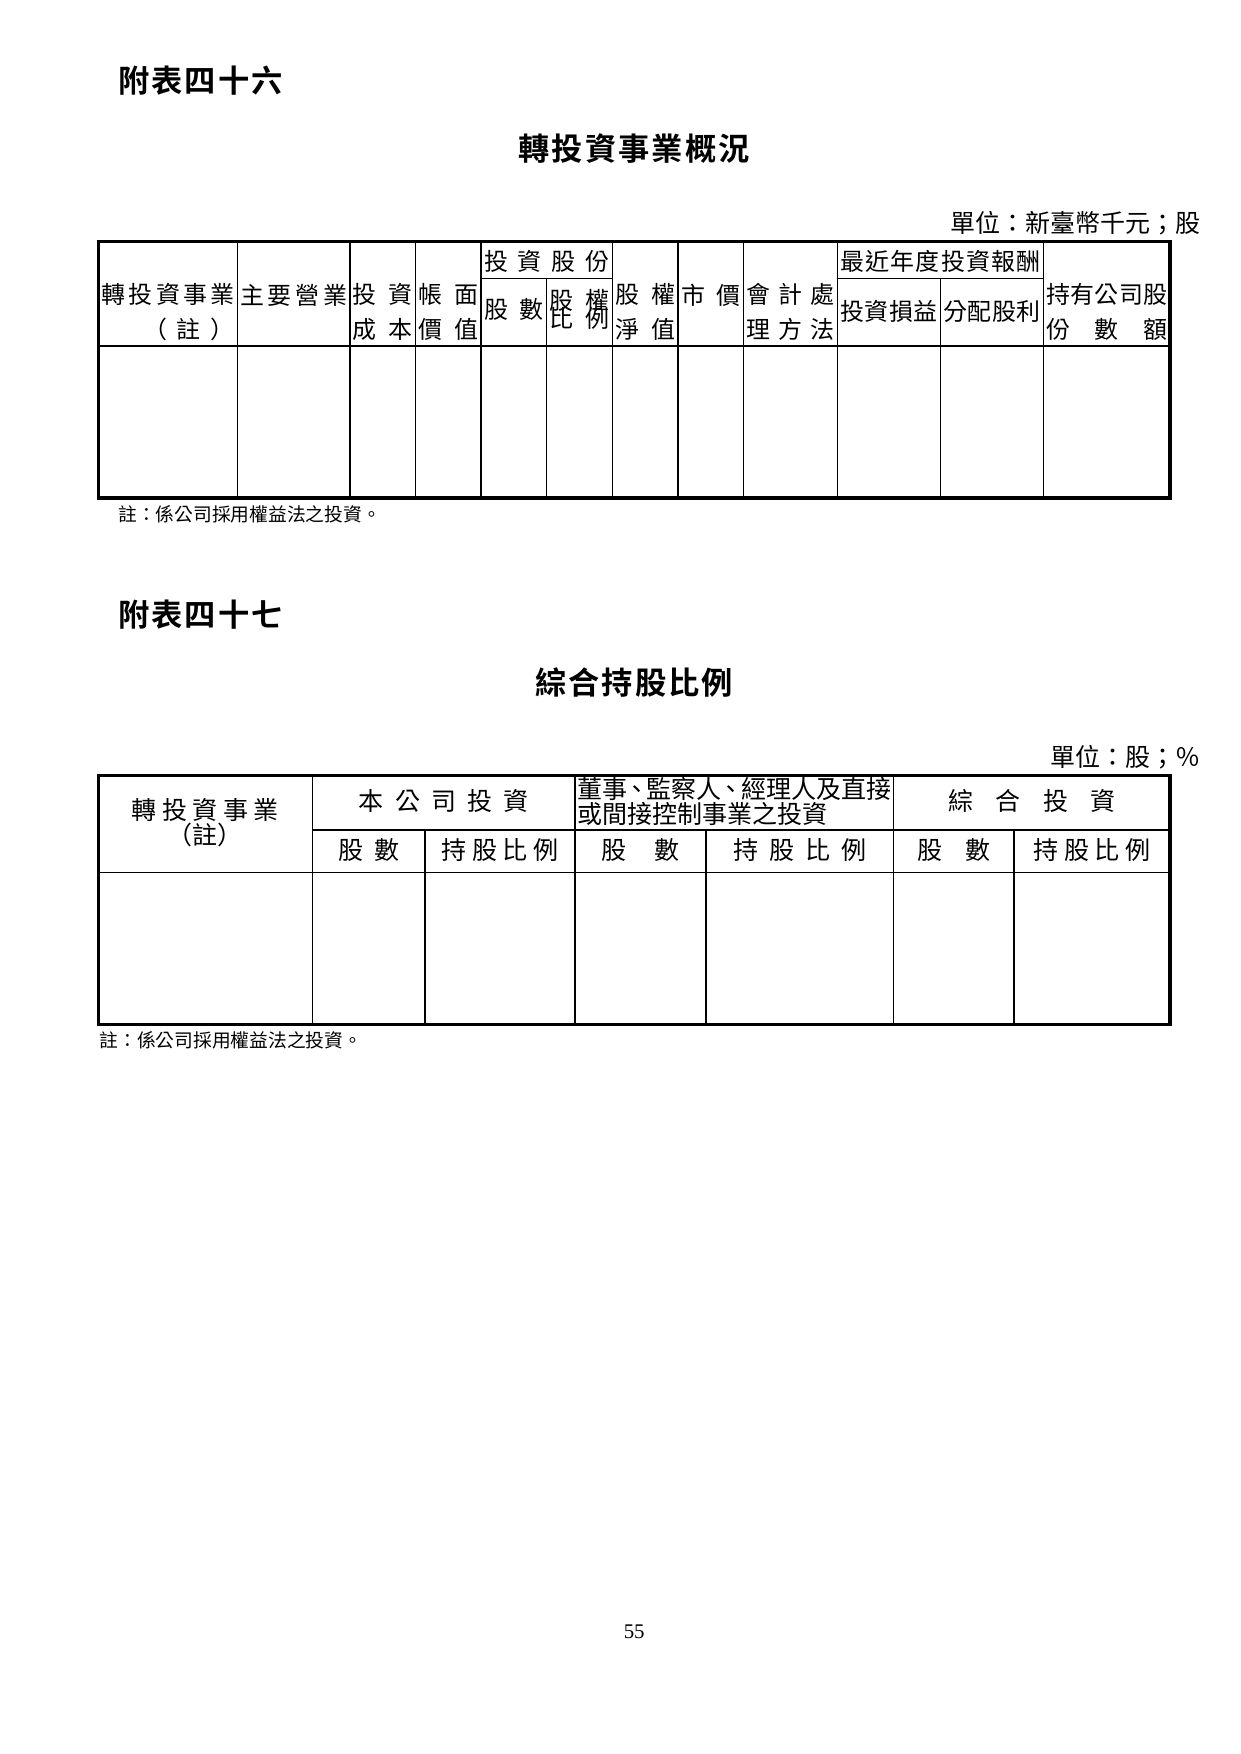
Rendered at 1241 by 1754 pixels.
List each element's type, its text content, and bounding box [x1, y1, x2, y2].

table_header 投資股份 [482, 243, 612, 278]
table_cell [1015, 873, 1168, 1023]
text 單位：新臺幣千元；股 [118, 203, 1199, 240]
table_cell 股權比例 [547, 279, 612, 345]
text 轉投資事業概況 [118, 124, 1150, 169]
table_cell [613, 347, 677, 496]
table_header 股權淨值 [613, 243, 677, 345]
table_cell [744, 347, 837, 496]
text 註：係公司採用權益法之投資。 [118, 500, 1150, 527]
table_header 持有公司股份數額 [1044, 243, 1168, 345]
table_cell [238, 347, 349, 496]
table_cell [426, 873, 574, 1023]
table_header 會計處理方法 [744, 243, 837, 345]
table_cell [894, 873, 1013, 1023]
table_cell [1044, 347, 1168, 496]
text 附表四十七 [118, 591, 1150, 636]
table_header 主要營業 [238, 243, 349, 345]
table_cell 股 數 [313, 831, 424, 871]
table_header 本 公 司 投 資 [313, 777, 574, 829]
table_cell 投資損益 [838, 279, 940, 345]
table_header 綜 合 投 資 [894, 777, 1168, 829]
table_cell [576, 873, 705, 1023]
table_cell 持 股 比 例 [1015, 831, 1168, 871]
text 單位：股；％ [118, 738, 1199, 774]
table_cell [100, 347, 237, 496]
table_cell [482, 347, 546, 496]
text 註：係公司採用權益法之投資。 [99, 1026, 1150, 1053]
table_header 投資 成本 [351, 243, 415, 345]
table_cell [941, 347, 1043, 496]
table_header 最近年度投資報酬 [838, 243, 1043, 278]
table_cell 股數 [482, 279, 546, 345]
table_cell [547, 347, 612, 496]
table_cell 分配股利 [941, 279, 1043, 345]
text 附表四十六 [118, 57, 1150, 102]
table_cell [313, 873, 424, 1023]
table_cell [707, 873, 893, 1023]
table_cell 持 股 比 例 [707, 831, 893, 871]
table_cell [100, 873, 312, 1023]
table_cell 持 股 比 例 [426, 831, 574, 871]
table_header 市價 [679, 243, 743, 345]
table_header 轉投資事業 （註） [100, 243, 237, 345]
table_cell 股 數 [576, 831, 705, 871]
table_cell [351, 347, 415, 496]
table_cell [838, 347, 940, 496]
table_header 帳面價值 [416, 243, 480, 345]
table_header 轉 投 資 事 業 （註） [100, 777, 312, 871]
table_header 董事、監察人、經理人及直接或間接控制事業之投資 [576, 777, 893, 829]
table_cell 股 數 [894, 831, 1013, 871]
table_cell [416, 347, 480, 496]
table_cell [679, 347, 743, 496]
text 綜合持股比例 [118, 658, 1150, 704]
